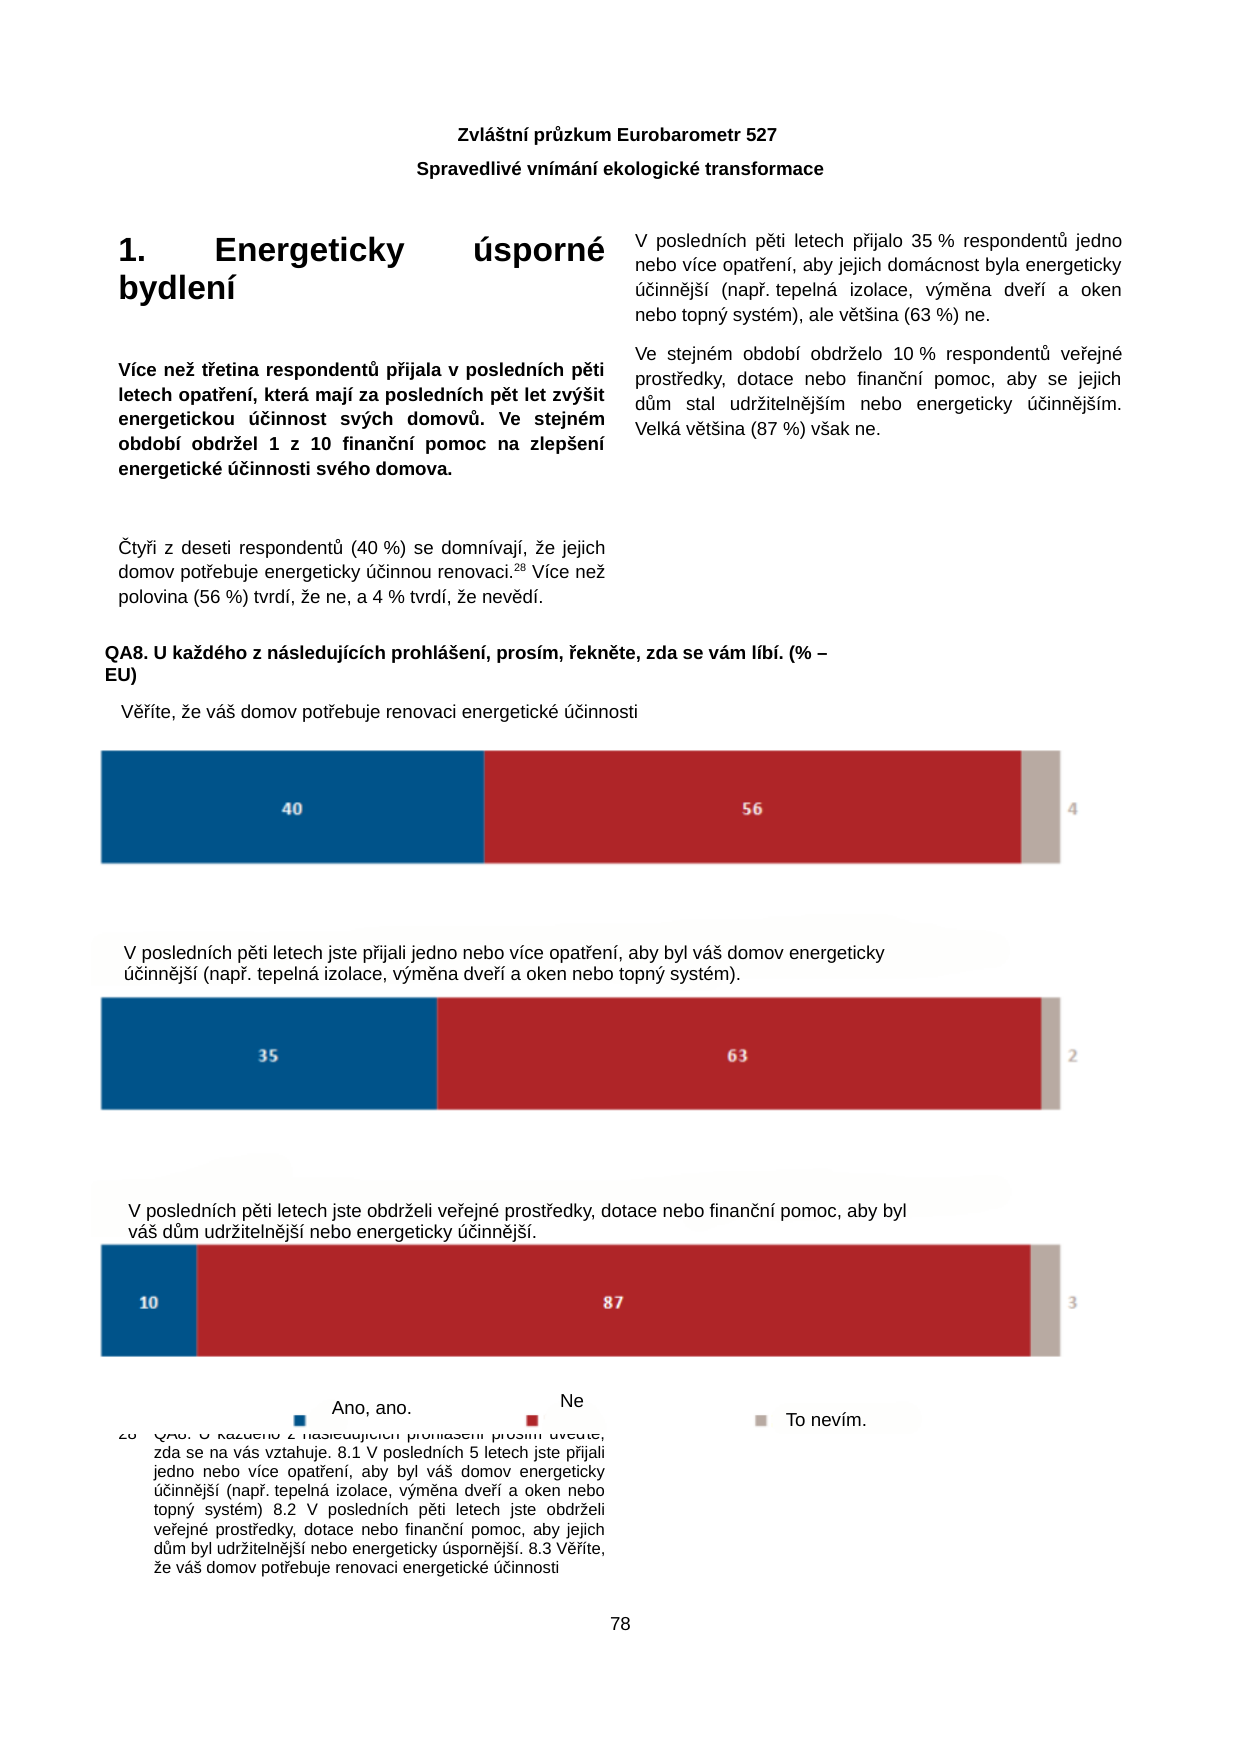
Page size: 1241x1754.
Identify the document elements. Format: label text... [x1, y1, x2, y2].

text QA8. U každého z následujících prohlášení prosím uveďte, zda se na vás vztahuje. 8.1 V posledních 5 letech jste přijali jedno nebo více opatření, aby byl váš domov energeticky účinnější (např. tepelná izolace, výměna dveří a oken nebo topný systém) 8.2 V posledních pěti letech jste obdrželi veřejné prostředky, dotace nebo finanční pomoc, aby jejich dům byl udržitelnější nebo energeticky úspornější. 8.3 Věříte, že váš domov potřebuje renovaci energetické účinnosti [118, 1434, 605, 1577]
text Čtyři z deseti respondentů (40 %) se domnívají, že jejich domov potřebuje energeticky účinnou renovaci. Více než polovina (56 %) tvrdí, že ne, a 4 % tvrdí, že nevědí. [118, 536, 605, 608]
text Ve stejném období obdrželo 10 % respondentů veřejné prostředky, dotace nebo finanční pomoc, aby se jejich dům stal udržitelnějším nebo energeticky účinnějším. Velká většina (87 %) však ne. [635, 343, 1122, 439]
subtitle 1. Energeticky úsporné bydlení [118, 229, 605, 307]
picture [91, 748, 1087, 1434]
text V posledních pěti letech přijalo 35 % respondentů jedno nebo více opatření, aby jejich domácnost byla energeticky účinnější (např. tepelná izolace, výměna dveří a oken nebo topný systém), ale většina (63 %) ne. [635, 229, 1122, 325]
text Více než třetina respondentů přijala v posledních pěti letech opatření, která mají za posledních pět let zvýšit energetickou účinnost svých domovů. Ve stejném období obdržel 1 z 10 finanční pomoc na zlepšení energetické účinnosti svého domova. [118, 358, 605, 479]
